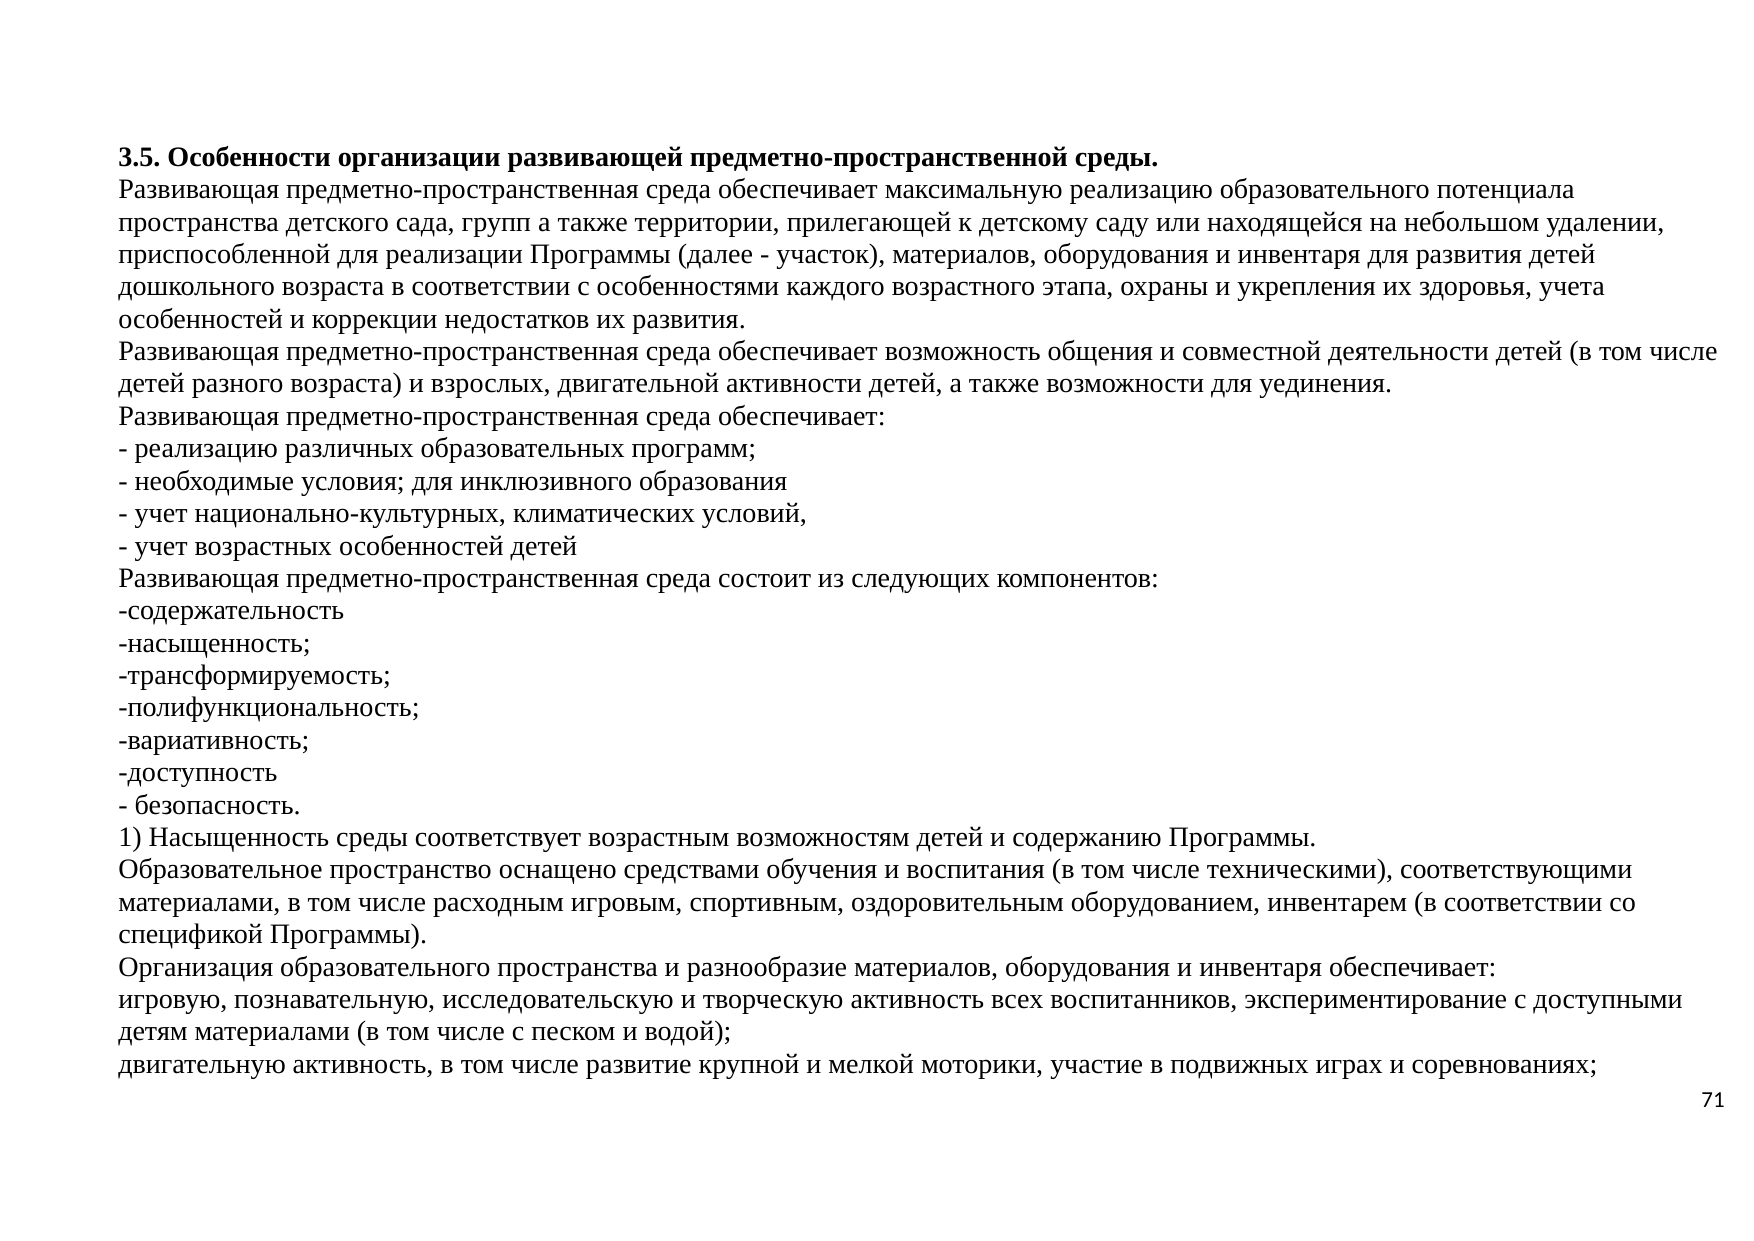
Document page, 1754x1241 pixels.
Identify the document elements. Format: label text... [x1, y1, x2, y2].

text 3.5. Особенности организации развивающей предметно-пространственной среды. [118, 140, 1724, 172]
text -полифункциональность; [118, 691, 1724, 723]
text -насыщенность; [118, 626, 1724, 658]
text Развивающая предметно-пространственная среда состоит из следующих компонентов: [118, 561, 1724, 593]
text Развивающая предметно-пространственная среда обеспечивает максимальную реализацию образовательного потенциала пространства детского сада, групп а также территории, прилегающей к детскому саду или находящейся на небольшом удалении, приспособленной для реализации Программы (далее - участок), материалов, оборудования и инвентаря для развития детей дошкольного возраста в соответствии с особенностями каждого возрастного этапа, охраны и укрепления их здоровья, учета особенностей и коррекции недостатков их развития. [118, 172, 1724, 334]
text двигательную активность, в том числе развитие крупной и мелкой моторики, участие в подвижных играх и соревнованиях; [118, 1047, 1724, 1079]
text Образовательное пространство оснащено средствами обучения и воспитания (в том числе техническими), соответствующими материалами, в том числе расходным игровым, спортивным, оздоровительным оборудованием, инвентарем (в соответствии со спецификой Программы). [118, 852, 1724, 950]
text -трансформируемость; [118, 658, 1724, 691]
text Развивающая предметно-пространственная среда обеспечивает: [118, 399, 1724, 431]
text -содержательность [118, 593, 1724, 626]
text - реализацию различных образовательных программ; [118, 431, 1724, 464]
text Организация образовательного пространства и разнообразие материалов, оборудования и инвентаря обеспечивает: [118, 950, 1724, 982]
text -вариативность; [118, 723, 1724, 755]
text - учет возрастных особенностей детей [118, 528, 1724, 561]
text Развивающая предметно-пространственная среда обеспечивает возможность общения и совместной деятельности детей (в том числе детей разного возраста) и взрослых, двигательной активности детей, а также возможности для уединения. [118, 334, 1724, 399]
text игровую, познавательную, исследовательскую и творческую активность всех воспитанников, экспериментирование с доступными детям материалами (в том числе с песком и водой); [118, 982, 1724, 1047]
text -доступность [118, 755, 1724, 788]
text - безопасность. [118, 788, 1724, 820]
text 1) Насыщенность среды соответствует возрастным возможностям детей и содержанию Программы. [118, 820, 1724, 852]
text - необходимые условия; для инклюзивного образования [118, 464, 1724, 496]
text - учет национально-культурных, климатических условий, [118, 496, 1724, 528]
